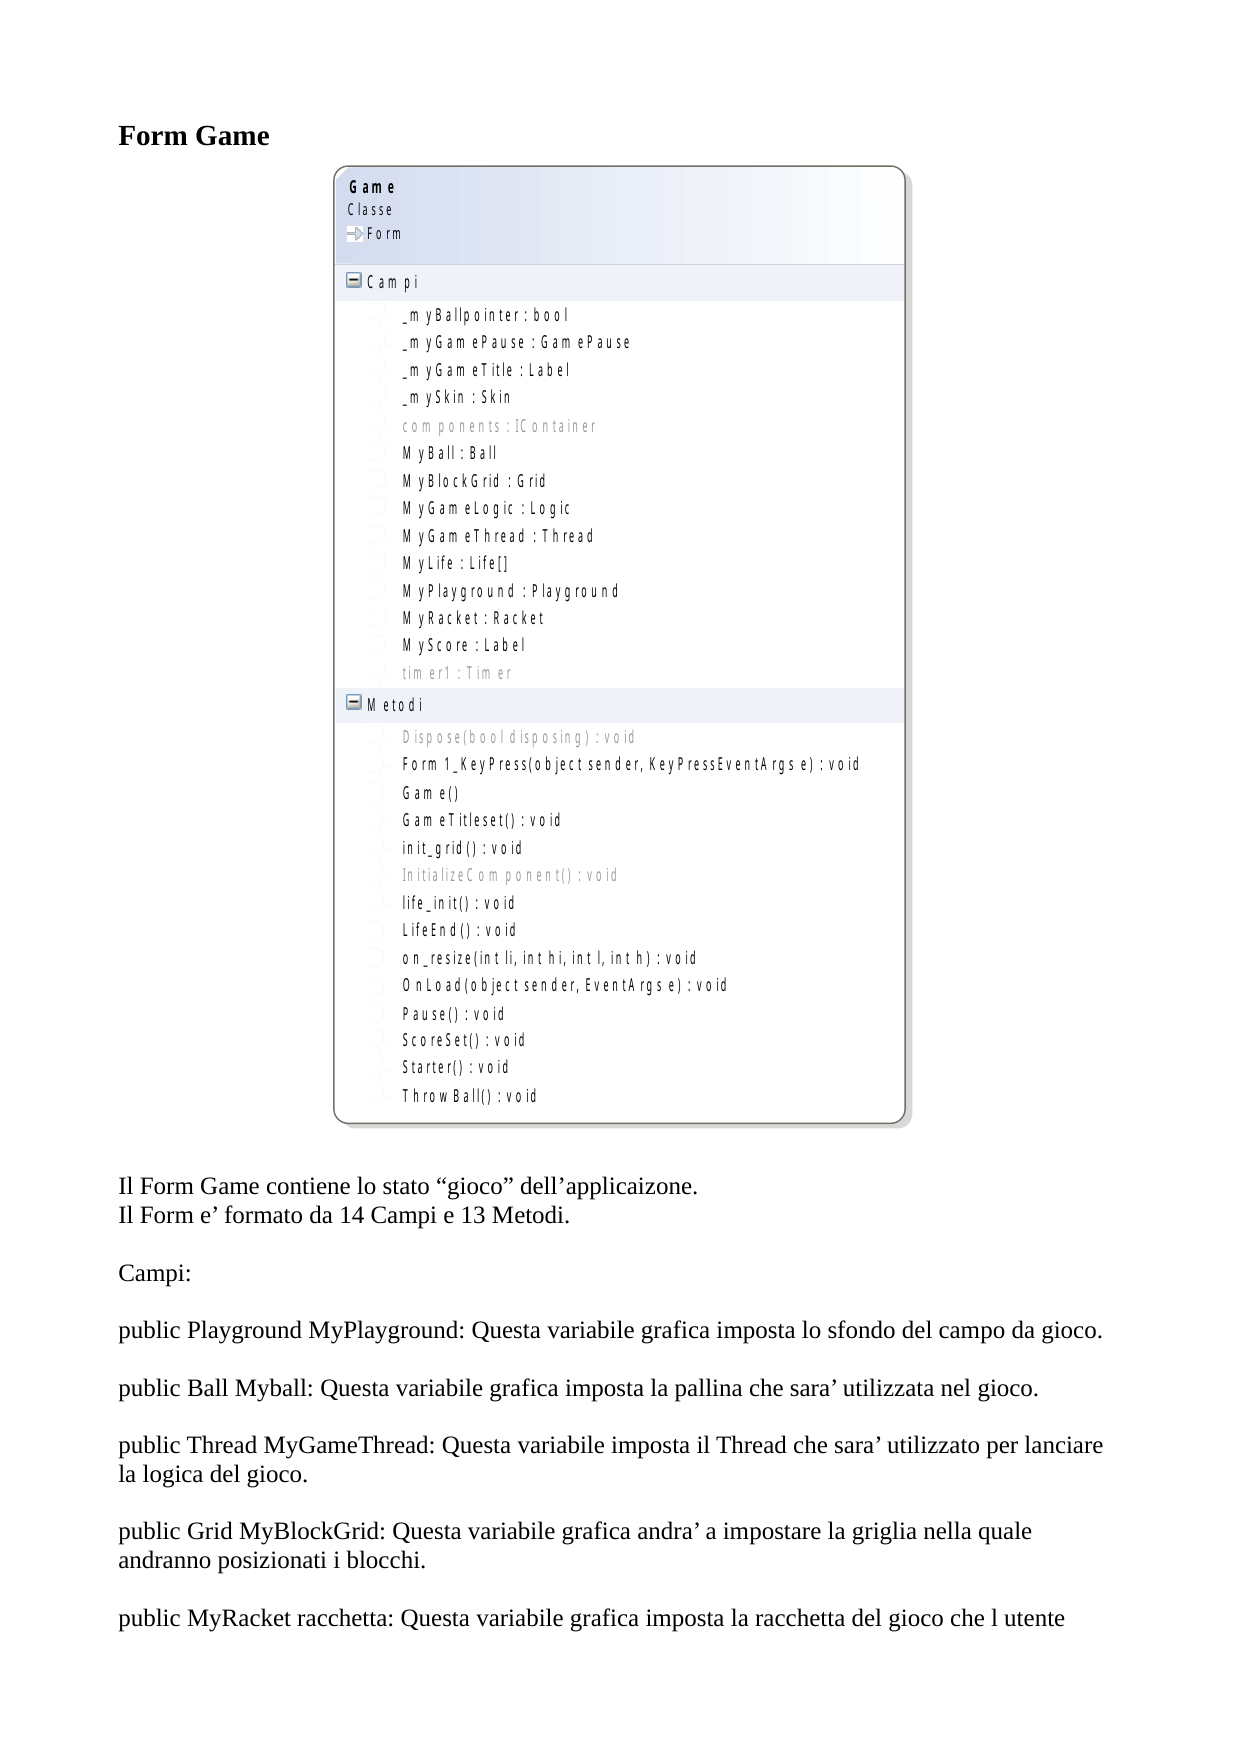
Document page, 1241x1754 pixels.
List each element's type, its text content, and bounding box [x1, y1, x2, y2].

text public Ball Myball: Questa variabile grafica imposta la pallina che sara’ utilizzata nel gioco. [118, 1373, 1122, 1401]
text public Playground MyPlayground: Questa variabile grafica imposta lo sfondo del campo da gioco. [118, 1315, 1122, 1344]
text public Thread MyGameThread: Questa variabile imposta il Thread che sara’ utilizzato per lanciare la logica del gioco. [118, 1430, 1122, 1488]
text public Grid MyBlockGrid: Questa variabile grafica andra’ a impostare la griglia nella quale andranno posizionati i blocchi. [118, 1516, 1122, 1574]
text Campi: [118, 1258, 1122, 1286]
text Il Form Game contiene lo stato “gioco” dell’applicaizone. [118, 1171, 1122, 1200]
text Il Form e’ formato da 14 Campi e 13 Metodi. [118, 1200, 1122, 1229]
text public MyRacket racchetta: Questa variabile grafica imposta la racchetta del gioco che l utente [118, 1603, 1122, 1631]
text Form Game [118, 118, 1122, 152]
